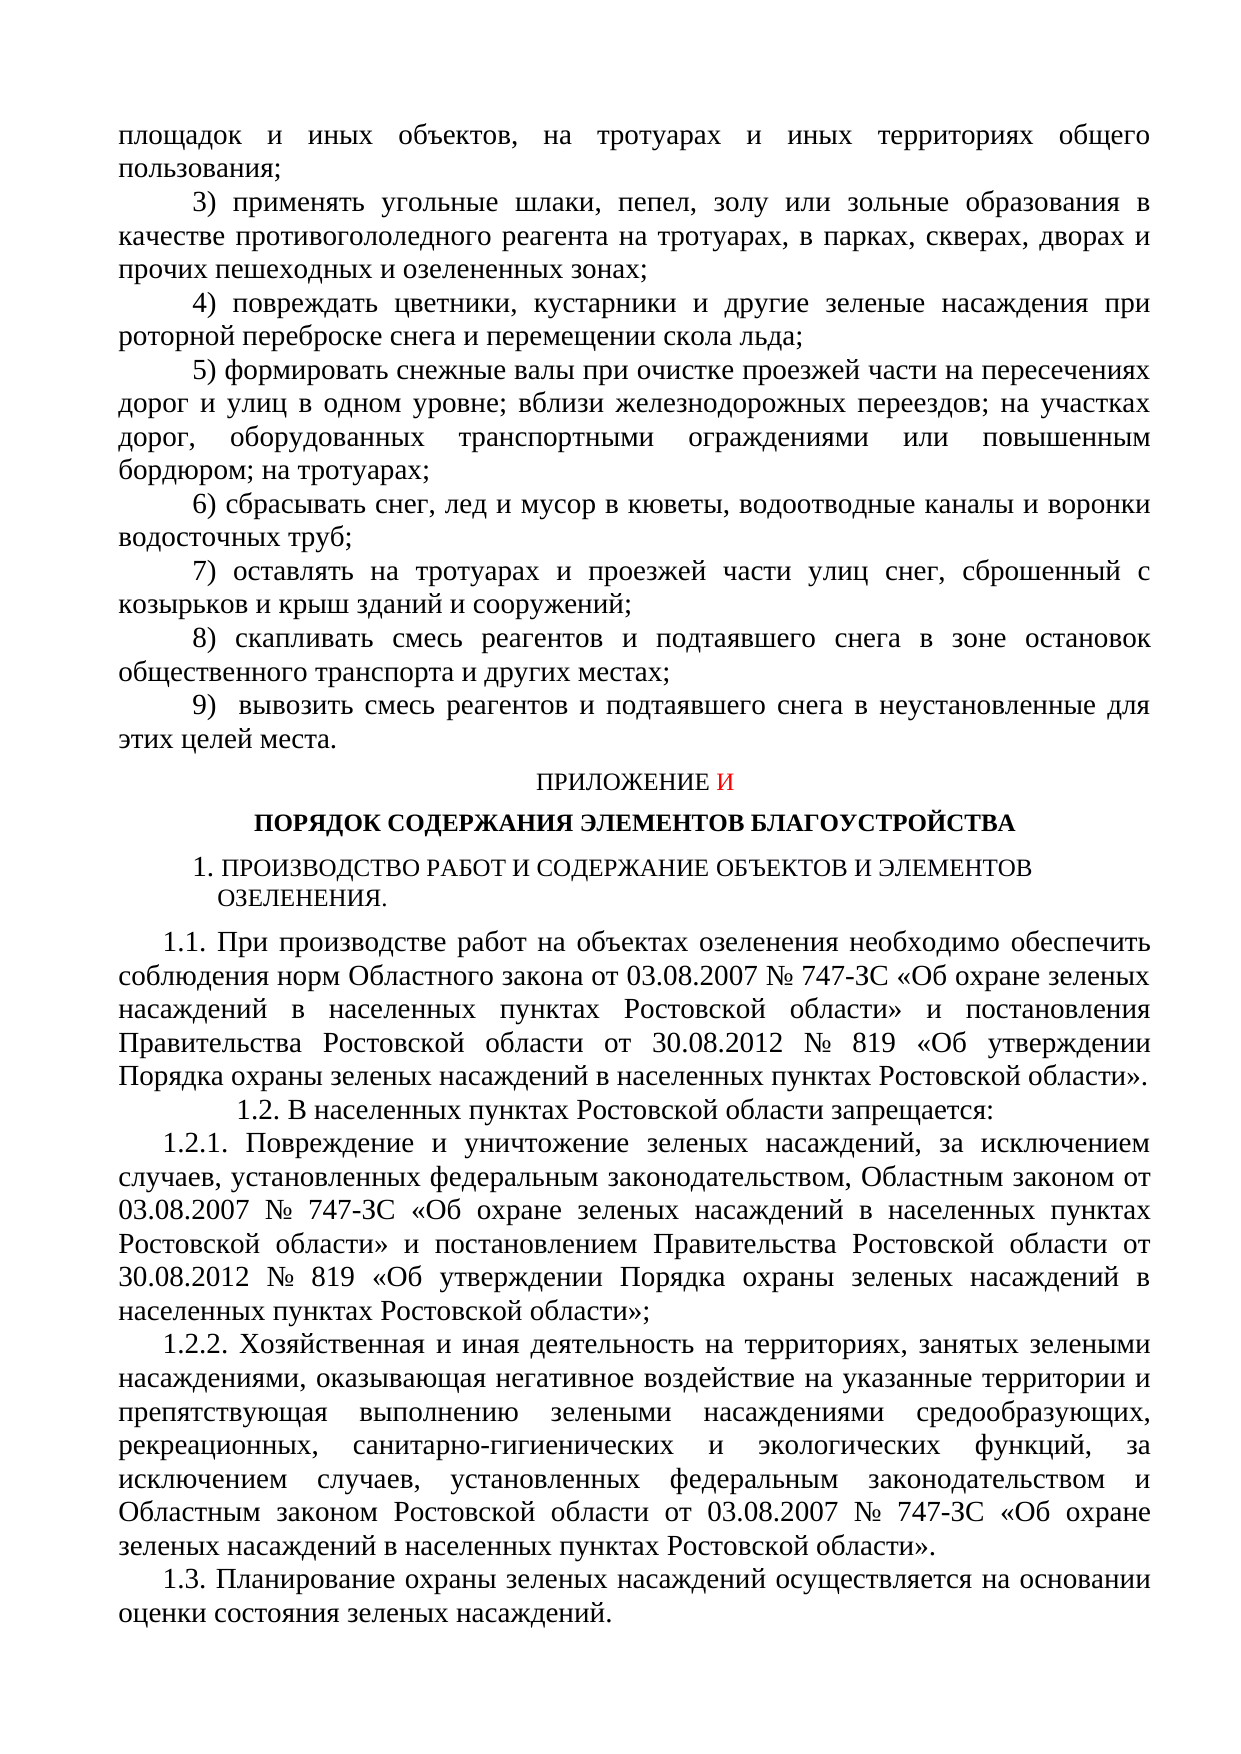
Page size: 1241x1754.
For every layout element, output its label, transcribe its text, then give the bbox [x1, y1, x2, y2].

text 7) оставлять на тротуарах и проезжей части улиц снег, сброшенный с козырьков и крыш зданий и сооружений; [118, 553, 1152, 620]
text 1.3. Планирование охраны зеленых насаждений осуществляется на основании оценки состояния зеленых насаждений. [118, 1561, 1152, 1628]
text 4) повреждать цветники, кустарники и другие зеленые насаждения при роторной переброске снега и перемещении скола льда; [118, 285, 1152, 352]
text ОЗЕЛЕНЕНИЯ. [118, 883, 1152, 912]
text 1.2. В населенных пунктах Ростовской области запрещается: [118, 1092, 1152, 1125]
text ПОРЯДОК СОДЕРЖАНИЯ ЭЛЕМЕНТОВ БЛАГОУСТРОЙСТВА [118, 808, 1152, 837]
text площадок и иных объектов, на тротуарах и иных территориях общего пользования; [118, 117, 1152, 184]
text 1.2.1. Повреждение и уничтожение зеленых насаждений, за исключением случаев, установленных федеральным законодательством, Областным законом от 03.08.2007 № 747-ЗС «Об охране зеленых насаждений в населенных пунктах Ростовской области» и постановлением Правительства Ростовской области от 30.08.2012 № 819 «Об утверждении Порядка охраны зеленых насаждений в населенных пунктах Ростовской области»; [118, 1125, 1152, 1327]
text 1.2.2. Хозяйственная и иная деятельность на территориях, занятых зелеными насаждениями, оказывающая негативное воздействие на указанные территории и препятствующая выполнению зелеными насаждениями средообразующих, рекреационных, санитарно-гигиенических и экологических функций, за исключением случаев, установленных федеральным законодательством и Областным законом Ростовской области от 03.08.2007 № 747-ЗС «Об охране зеленых насаждений в населенных пунктах Ростовской области». [118, 1327, 1152, 1561]
text 6) сбрасывать снег, лед и мусор в кюветы, водоотводные каналы и воронки водосточных труб; [118, 486, 1152, 553]
text 5) формировать снежные валы при очистке проезжей части на пересечениях дорог и улиц в одном уровне; вблизи железнодорожных переездов; на участках дорог, оборудованных транспортными ограждениями или повышенным бордюром; на тротуарах; [118, 352, 1152, 486]
text 1. ПРОИЗВОДСТВО РАБОТ И СОДЕРЖАНИЕ ОБЪЕКТОВ И ЭЛЕМЕНТОВ [118, 849, 1152, 883]
text 9) вывозить смесь реагентов и подтаявшего снега в неустановленные для этих целей места. [118, 687, 1152, 754]
text 1.1. При производстве работ на объектах озеленения необходимо обеспечить соблюдения норм Областного закона от 03.08.2007 № 747-ЗС «Об охране зеленых насаждений в населенных пунктах Ростовской области» и постановления Правительства Ростовской области от 30.08.2012 № 819 «Об утверждении Порядка охраны зеленых насаждений в населенных пунктах Ростовской области». [118, 924, 1152, 1092]
text 3) применять угольные шлаки, пепел, золу или зольные образования в качестве противогололедного реагента на тротуарах, в парках, скверах, дворах и прочих пешеходных и озелененных зонах; [118, 184, 1152, 285]
text ПРИЛОЖЕНИЕ И [118, 767, 1152, 796]
text 8) скапливать смесь реагентов и подтаявшего снега в зоне остановок общественного транспорта и других местах; [118, 620, 1152, 687]
